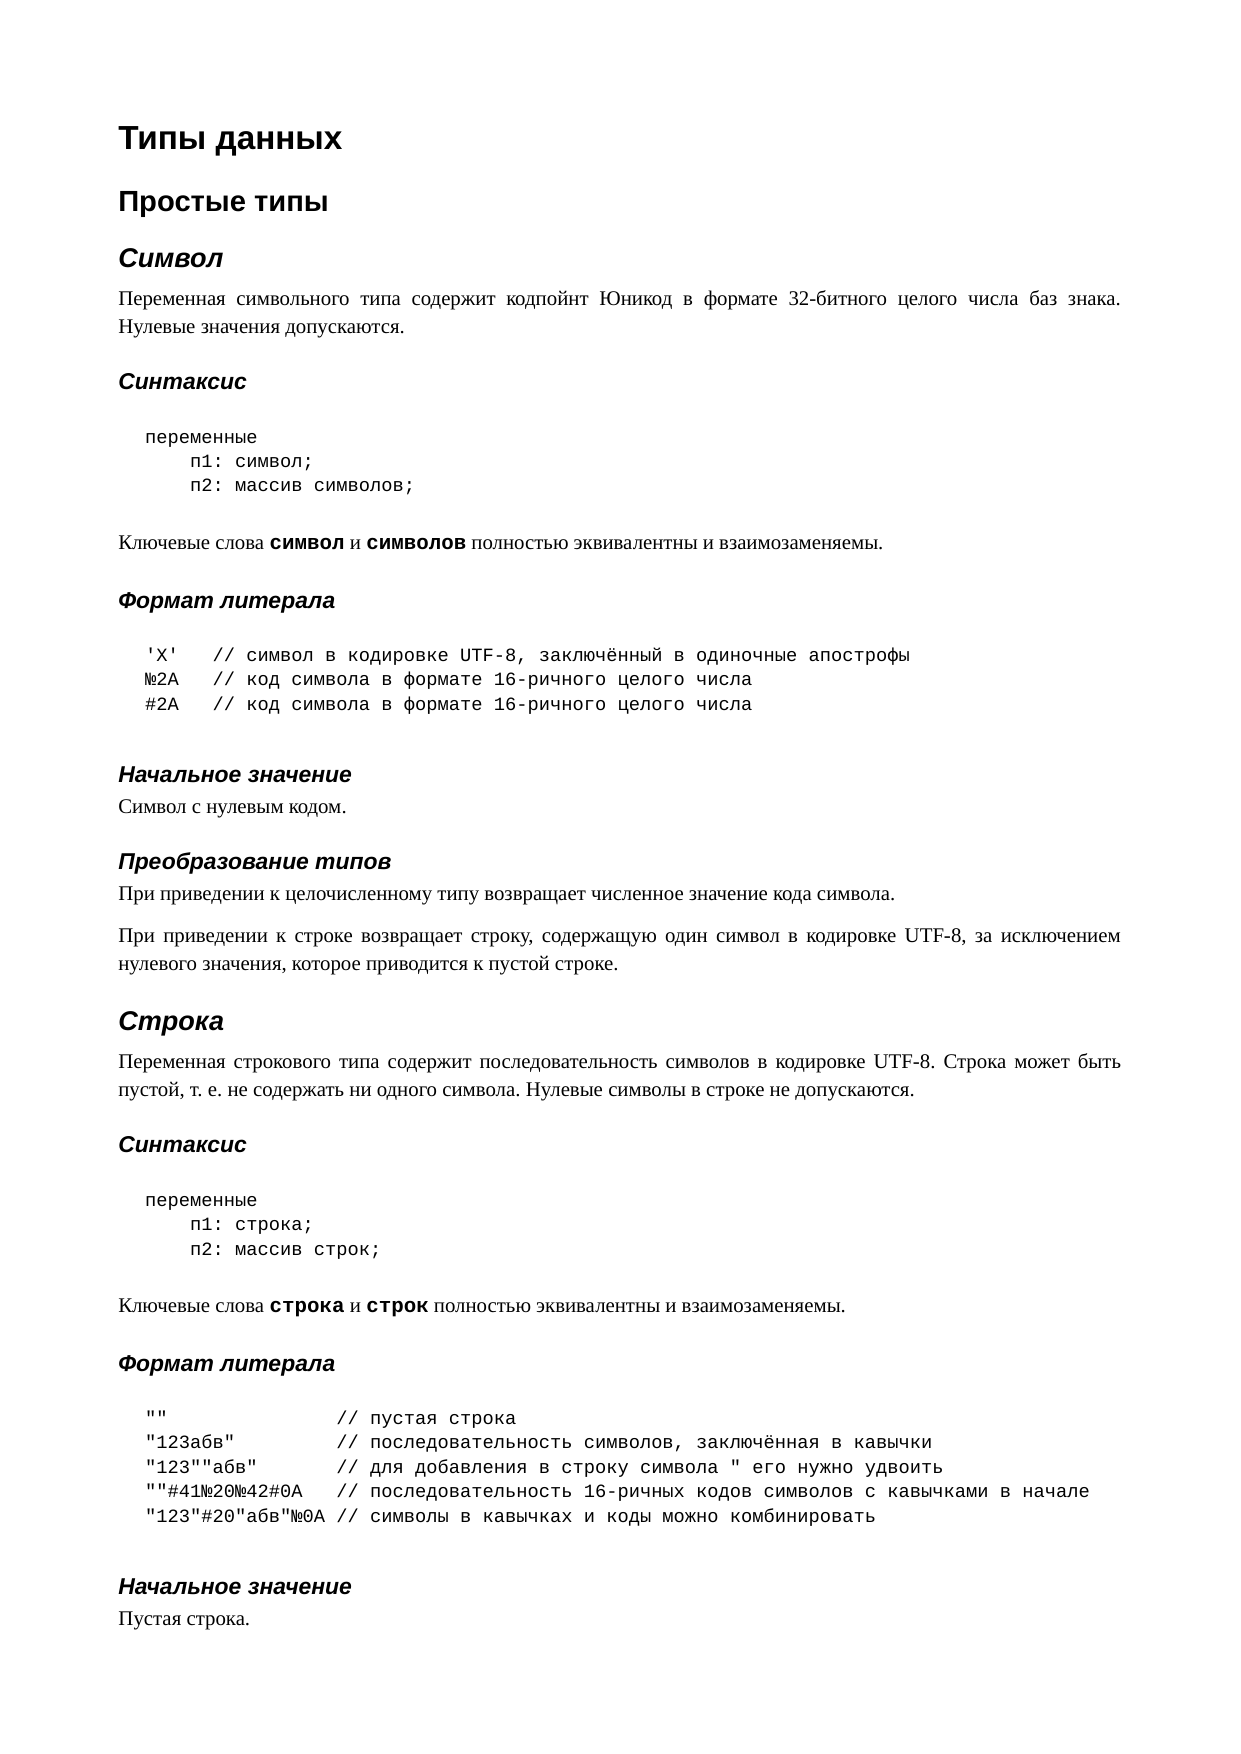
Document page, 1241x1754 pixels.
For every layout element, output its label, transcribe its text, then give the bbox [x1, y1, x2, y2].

text переменные п1: символ; п2: массив символов; [136, 418, 1104, 506]
text "123абв" // последовательность символов, заключённая в кавычки [136, 1424, 1104, 1449]
text При приведении к целочисленному типу возвращает численное значение кода символа. [118, 881, 1122, 905]
text "123""абв" // для добавления в строку символа " его нужно удвоить [136, 1449, 1104, 1473]
text "" // пустая строка [136, 1400, 1104, 1424]
text Переменная строкового типа содержит последовательность символов в кодировке UTF-8. Строка может быть пустой, т. е. не содержать ни одного символа. Нулевые символы в строке не допускаются. [118, 1049, 1122, 1101]
subtitle Строка [118, 1005, 1122, 1037]
subtitle Начальное значение [118, 761, 1122, 787]
subtitle Преобразование типов [118, 848, 1122, 874]
subtitle Простые типы [118, 184, 1122, 217]
text ""#41№20№42#0A // последовательность 16-ричных кодов символов с кавычками в начале [136, 1473, 1104, 1498]
text Символ с нулевым кодом. [118, 793, 1122, 818]
text №2A // код символа в формате 16-ричного целого числа [136, 661, 1104, 686]
text Пустая строка. [118, 1605, 1122, 1629]
subtitle Формат литерала [118, 587, 1122, 613]
subtitle Синтаксис [118, 368, 1122, 394]
subtitle Синтаксис [118, 1131, 1122, 1158]
subtitle Символ [118, 242, 1122, 273]
text 'X' // символ в кодировке UTF-8, заключённый в одиночные апострофы [136, 637, 1104, 661]
text При приведении к строке возвращает строку, содержащую один символ в кодировке UTF-8, за исключением нулевого значения, которое приводится к пустой строке. [118, 923, 1122, 975]
subtitle Типы данных [118, 118, 1122, 157]
text Переменная символьного типа содержит кодпойнт Юникод в формате 32-битного целого числа баз знака. Нулевые значения допускаются. [118, 286, 1122, 338]
text переменные п1: строка; п2: массив строк; [136, 1182, 1104, 1269]
text Ключевые слова символ и символов полностью эквивалентны и взаимозаменяемы. [118, 530, 1122, 556]
text Ключевые слова строка и строк полностью эквивалентны и взаимозаменяемы. [118, 1293, 1122, 1319]
text #2A // код символа в формате 16-ричного целого числа [136, 686, 1104, 725]
subtitle Формат литерала [118, 1350, 1122, 1376]
subtitle Начальное значение [118, 1573, 1122, 1599]
text "123"#20"абв"№0А // символы в кавычках и коды можно комбинировать [136, 1498, 1104, 1537]
